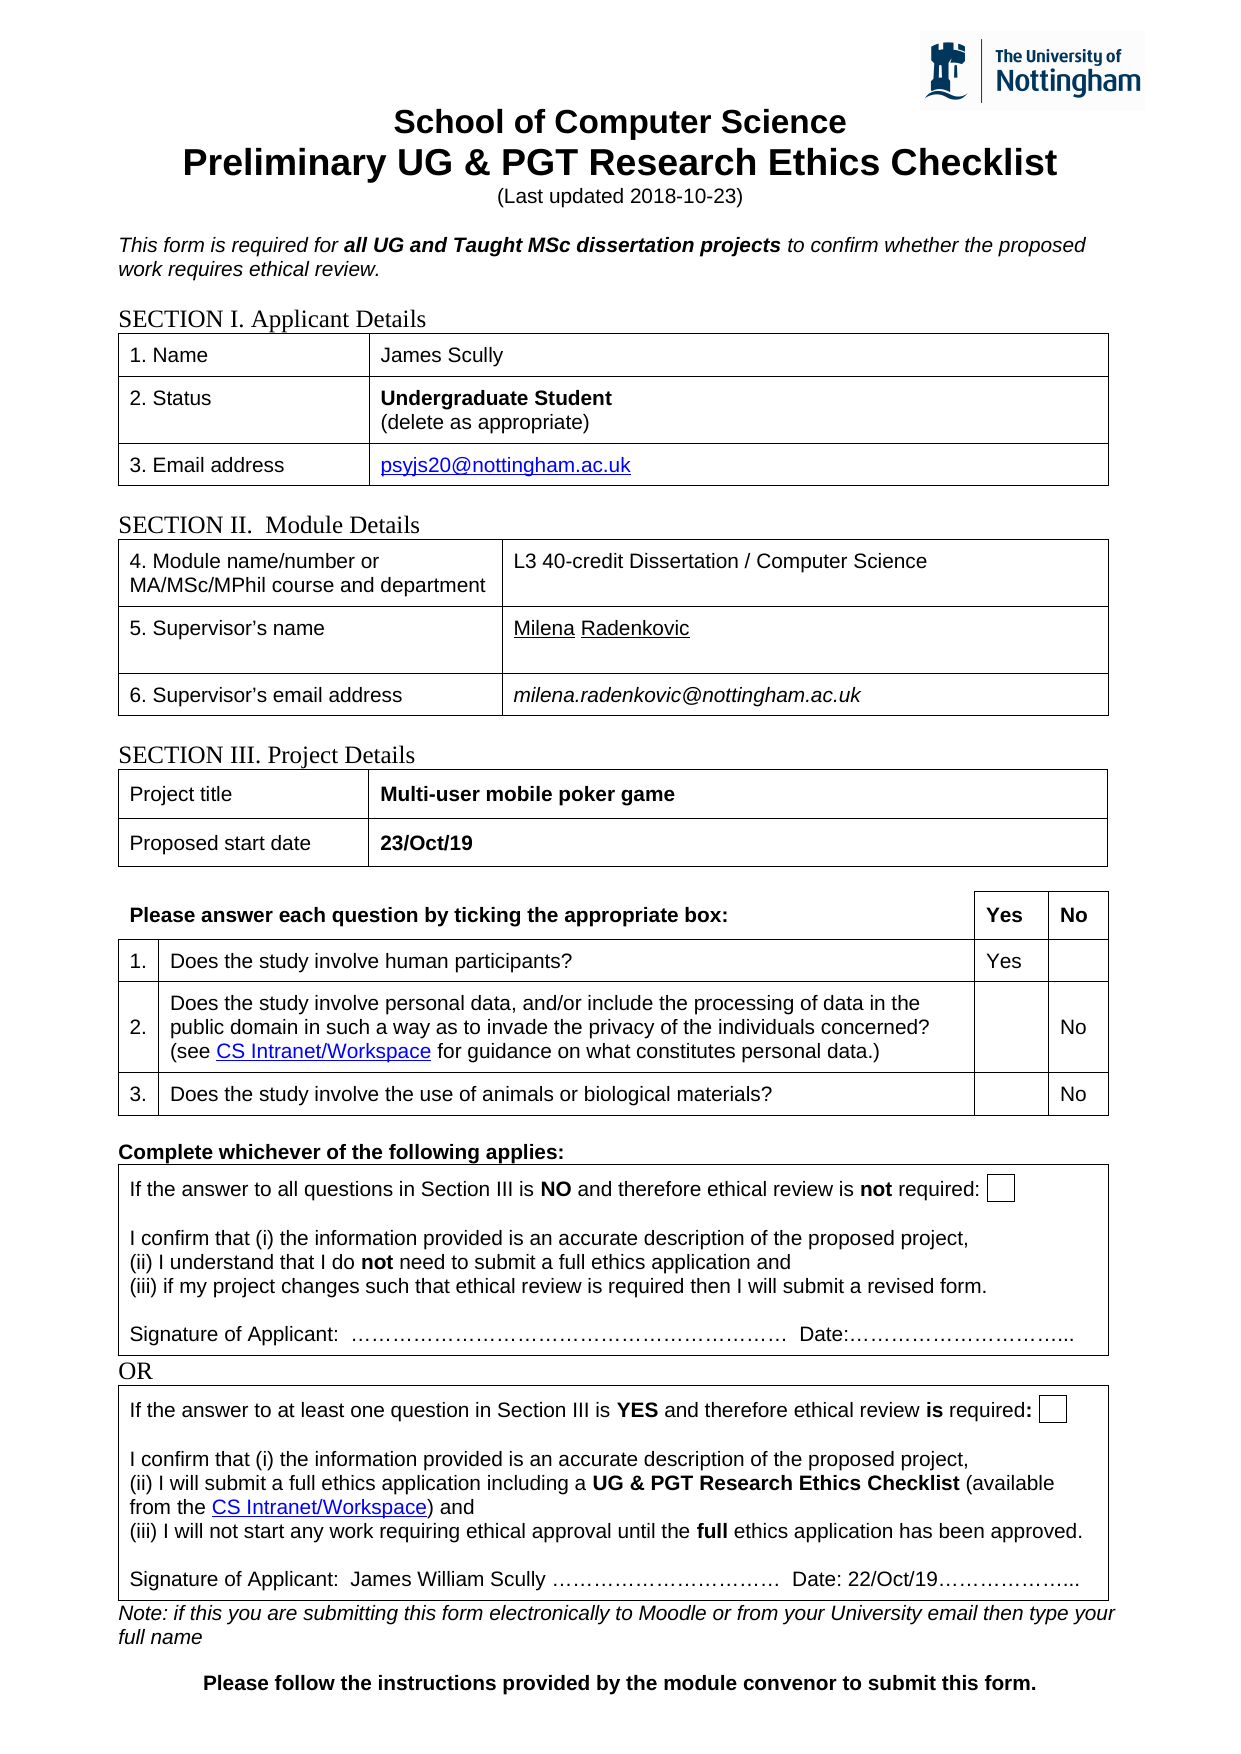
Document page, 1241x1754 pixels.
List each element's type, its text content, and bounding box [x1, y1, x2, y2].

table_cell 23/Oct/19 [369, 819, 1107, 866]
table_header L3 40-credit Dissertation / Computer Science [503, 540, 1108, 606]
text SECTION III. Project Details [118, 740, 1122, 769]
table_header 4. Module name/number or MA/MSc/MPhil course and department [119, 540, 502, 606]
text Please follow the instructions provided by the module convenor to submit this form. [118, 1670, 1122, 1694]
text Complete whichever of the following applies: [118, 1139, 1122, 1163]
table_cell Does the study involve the use of animals or biological materials? [159, 1073, 974, 1114]
table_cell [1049, 940, 1108, 981]
text SECTION I. Applicant Details [118, 304, 1122, 333]
table_header If the answer to all questions in Section III is NO and therefore ethical review is not required: I confirm that (i) the information provided is an accurate description of the proposed project, (ii) I understand that I do not need to submit a full ethics application and (iii) if my project changes such that ethical review is required then I will submit a revised form. Signature of Applicant: ……………………………………………………… Date:…………………………... [119, 1165, 1108, 1355]
table_cell Undergraduate Student (delete as appropriate) [370, 377, 1108, 443]
text Preliminary UG & PGT Research Ethics Checklist (Last updated 2018-10-23) [118, 141, 1122, 208]
table_cell No [1049, 1073, 1108, 1114]
table_header James Scully [370, 334, 1108, 376]
table_cell 1. [119, 940, 158, 981]
table_header Multi-user mobile poker game [369, 770, 1107, 817]
table_cell 2. [119, 982, 158, 1072]
table_cell [975, 982, 1048, 1072]
table_cell Does the study involve human participants? [159, 940, 974, 981]
table_header Yes [975, 892, 1048, 938]
picture [920, 31, 1146, 111]
table_header Project title [119, 770, 368, 817]
text Note: if this you are submitting this form electronically to Moodle or from your University email then type your full name [118, 1601, 1122, 1649]
table_cell psyjs20@nottingham.ac.uk [370, 444, 1108, 485]
table_cell 5. Supervisor’s name [119, 607, 502, 672]
table_cell 6. Supervisor’s email address [119, 674, 502, 715]
table_header 1. Name [119, 334, 369, 376]
table_cell 2. Status [119, 377, 369, 443]
table_cell Milena Radenkovic [503, 607, 1108, 672]
table_cell Yes [975, 940, 1048, 981]
table_cell [975, 1073, 1048, 1114]
text OR [118, 1356, 1122, 1384]
table_cell Does the study involve personal data, and/or include the processing of data in the public domain in such a way as to invade the privacy of the individuals concerned? (see CS Intranet/Workspace for guidance on what constitutes personal data.) [159, 982, 974, 1072]
table_cell 3. [119, 1073, 158, 1114]
table_header Please answer each question by ticking the appropriate box: [118, 891, 974, 938]
text School of Computer Science [118, 102, 1122, 141]
table_header If the answer to at least one question in Section III is YES and therefore ethical review is required: I confirm that (i) the information provided is an accurate description of the proposed project, (ii) I will submit a full ethics application including a UG & PGT Research Ethics Checklist (available from the CS Intranet/Workspace) and (iii) I will not start any work requiring ethical approval until the full ethics application has been approved. Signature of Applicant: James William Scully …………………………… Date: 22/Oct/19………………... [119, 1386, 1108, 1600]
text SECTION II. Module Details [118, 510, 1122, 539]
table_cell No [1049, 982, 1108, 1072]
table_header No [1049, 892, 1108, 938]
text This form is required for all UG and Taught MSc dissertation projects to confirm whether the proposed work requires ethical review. [118, 233, 1122, 281]
table_cell milena.radenkovic@nottingham.ac.uk [503, 674, 1108, 715]
table_cell 3. Email address [119, 444, 369, 485]
table_cell Proposed start date [119, 819, 368, 866]
